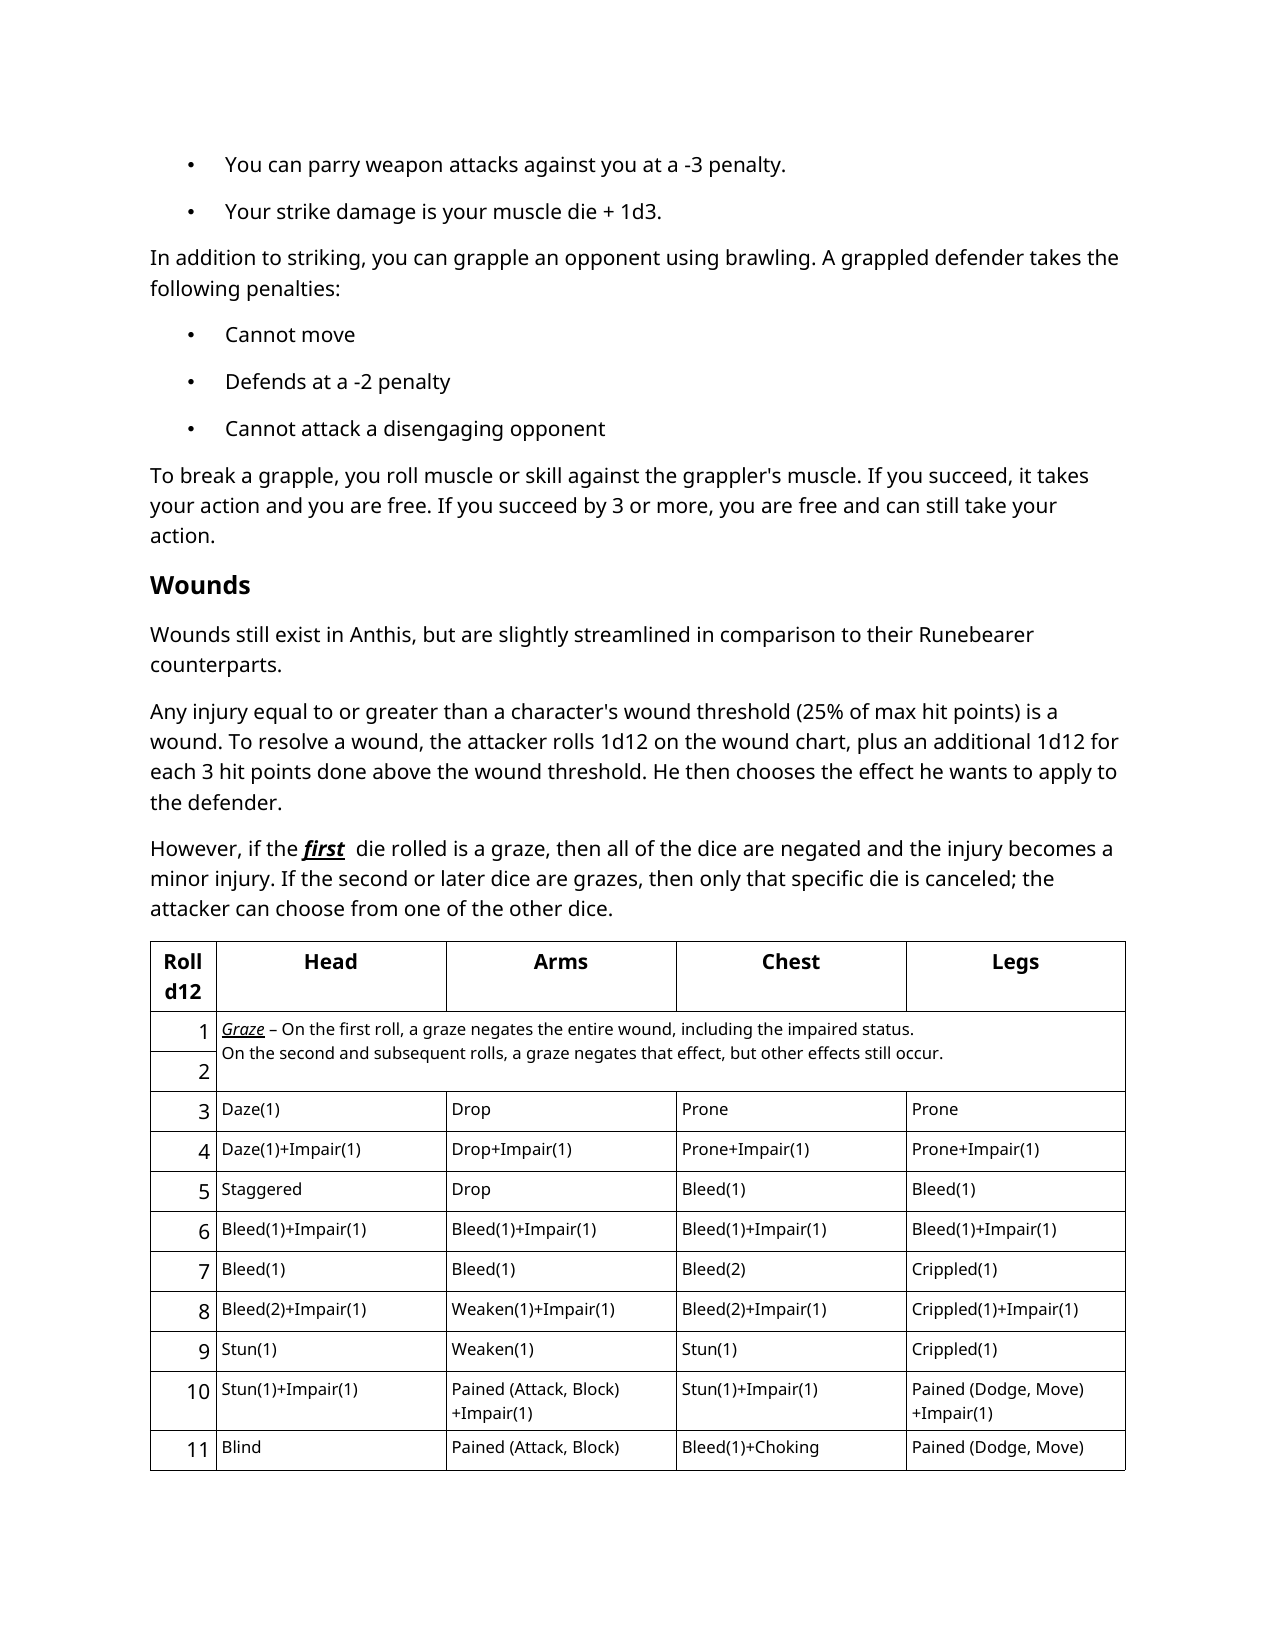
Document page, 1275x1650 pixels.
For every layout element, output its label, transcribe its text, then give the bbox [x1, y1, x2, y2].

table_cell 6 [151, 1212, 216, 1251]
table_header Legs [907, 942, 1125, 1011]
table_cell Bleed(2)+Impair(1) [217, 1292, 446, 1331]
list You can parry weapon attacks against you at a -3 penalty. [187, 150, 1125, 178]
table_cell Graze – On the first roll, a graze negates the entire wound, including the impaired status. On the second and subsequent rolls, a graze negates that effect, but other effects still occur. [217, 1012, 1125, 1091]
table_cell Bleed(2)+Impair(1) [677, 1292, 906, 1331]
table_cell 8 [151, 1292, 216, 1331]
table_cell Bleed(1) [677, 1172, 906, 1211]
table_cell Bleed(1)+Impair(1) [677, 1212, 906, 1251]
table_cell Stun(1) [217, 1332, 446, 1371]
table_cell Pained (Attack, Block) [447, 1431, 676, 1470]
table_header Roll d12 [151, 942, 216, 1011]
table_cell Bleed(1) [217, 1252, 446, 1291]
text Any injury equal to or greater than a character's wound threshold (25% of max hit points) is a wound. To resolve a wound, the attacker rolls 1d12 on the wound chart, plus an additional 1d12 for each 3 hit points done above the wound threshold. He then chooses the effect he wants to apply to the defender. [150, 697, 1125, 816]
table_cell 1 [151, 1012, 216, 1051]
table_cell Pained (Dodge, Move) [907, 1431, 1125, 1470]
table_cell Bleed(1) [907, 1172, 1125, 1211]
list Cannot move [187, 320, 1125, 349]
text To break a grapple, you roll muscle or skill against the grappler's muscle. If you succeed, it takes your action and you are free. If you succeed by 3 or more, you are free and can still take your action. [150, 461, 1125, 549]
table_cell Stun(1)+Impair(1) [217, 1372, 446, 1430]
table_cell 3 [151, 1092, 216, 1131]
table_cell Crippled(1) [907, 1252, 1125, 1291]
table_cell Bleed(2) [677, 1252, 906, 1291]
table_cell Crippled(1)+Impair(1) [907, 1292, 1125, 1331]
table_cell Drop [447, 1172, 676, 1211]
list Defends at a -2 penalty [187, 367, 1125, 396]
table_cell Staggered [217, 1172, 446, 1211]
table_cell Stun(1) [677, 1332, 906, 1371]
table_cell Bleed(1) [447, 1252, 676, 1291]
list Your strike damage is your muscle die + 1d3. [187, 197, 1125, 225]
table_cell Drop [447, 1092, 676, 1131]
table_header Chest [677, 942, 906, 1011]
table_cell Prone+Impair(1) [677, 1132, 906, 1171]
table_cell 10 [151, 1372, 216, 1430]
table_cell 7 [151, 1252, 216, 1291]
table_cell 5 [151, 1172, 216, 1211]
text Wounds still exist in Anthis, but are slightly streamlined in comparison to their Runebearer counterparts. [150, 620, 1125, 679]
table_cell Drop+Impair(1) [447, 1132, 676, 1171]
text In addition to striking, you can grapple an opponent using brawling. A grappled defender takes the following penalties: [150, 243, 1125, 302]
table_cell Prone [677, 1092, 906, 1131]
text However, if the first die rolled is a graze, then all of the dice are negated and the injury becomes a minor injury. If the second or later dice are grazes, then only that specific die is canceled; the attacker can choose from one of the other dice. [150, 834, 1125, 923]
table_cell Crippled(1) [907, 1332, 1125, 1371]
table_cell Pained (Attack, Block)+Impair(1) [447, 1372, 676, 1430]
table_cell Bleed(1)+Impair(1) [907, 1212, 1125, 1251]
table_cell 4 [151, 1132, 216, 1171]
table_cell Bleed(1)+Impair(1) [217, 1212, 446, 1251]
table_cell 9 [151, 1332, 216, 1371]
table_cell Bleed(1)+Choking [677, 1431, 906, 1470]
table_cell Prone [907, 1092, 1125, 1131]
list Cannot attack a disengaging opponent [187, 414, 1125, 442]
table_cell Daze(1) [217, 1092, 446, 1131]
table_cell Weaken(1)+Impair(1) [447, 1292, 676, 1331]
table_cell Prone+Impair(1) [907, 1132, 1125, 1171]
table_cell Bleed(1)+Impair(1) [447, 1212, 676, 1251]
table_cell 2 [151, 1052, 216, 1091]
table_cell Daze(1)+Impair(1) [217, 1132, 446, 1171]
table_cell 11 [151, 1431, 216, 1470]
table_header Arms [447, 942, 676, 1011]
table_cell Stun(1)+Impair(1) [677, 1372, 906, 1430]
table_cell Weaken(1) [447, 1332, 676, 1371]
table_cell Blind [217, 1431, 446, 1470]
text Wounds [150, 568, 1125, 602]
table_header Head [217, 942, 446, 1011]
table_cell Pained (Dodge, Move)+Impair(1) [907, 1372, 1125, 1430]
